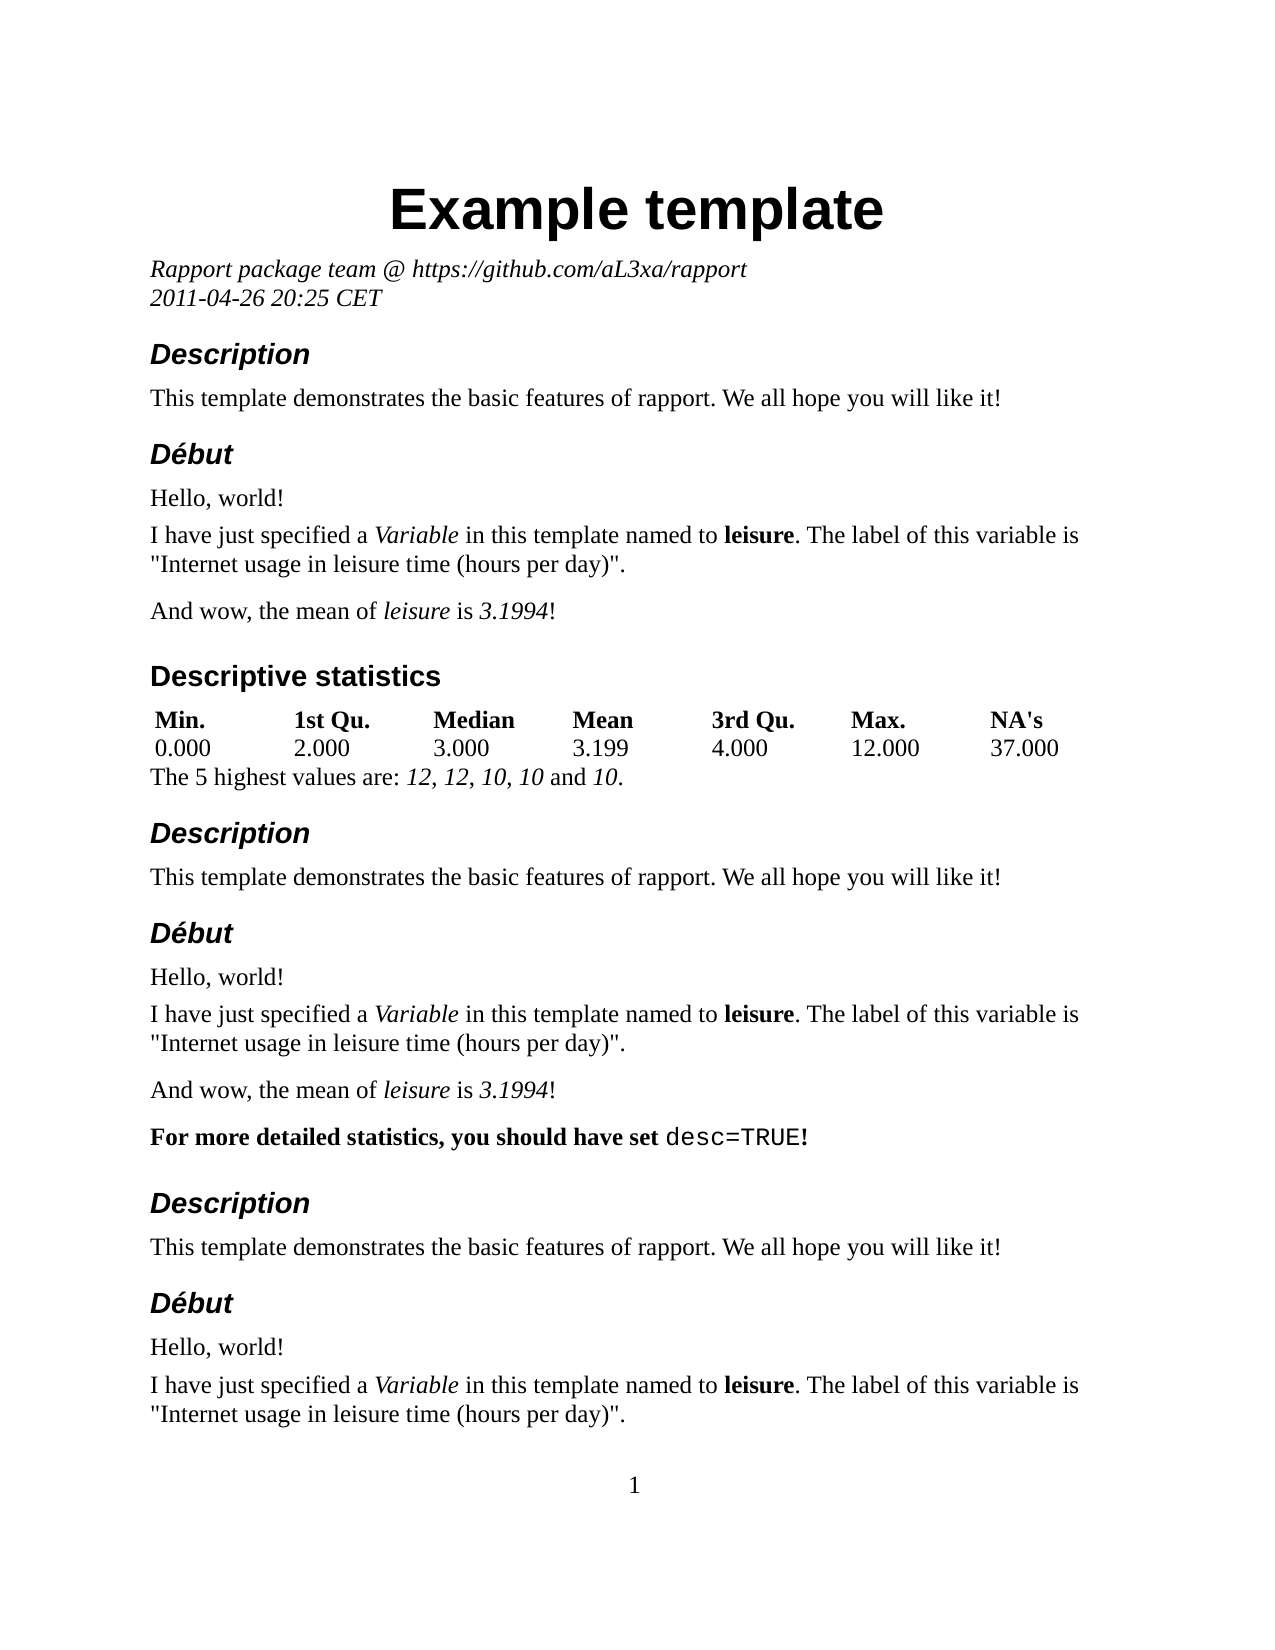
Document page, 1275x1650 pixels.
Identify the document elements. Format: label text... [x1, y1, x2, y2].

text This template demonstrates the basic features of rapport. We all hope you will like it! [150, 1232, 1125, 1261]
text Rapport package team @ https://github.com/aL3xa/rapport [150, 254, 1125, 283]
text This template demonstrates the basic features of rapport. We all hope you will like it! [150, 383, 1125, 412]
subtitle Description [150, 816, 1125, 849]
table_header Min. [150, 705, 289, 733]
text Hello, world! [150, 962, 1125, 991]
text Hello, world! [150, 483, 1125, 512]
text For more detailed statistics, you should have set desc=TRUE! [150, 1122, 1125, 1152]
text I have just specified a Variable in this template named to leisure. The label of this variable is "Internet usage in leisure time (hours per day)". [150, 521, 1125, 578]
text Hello, world! [150, 1332, 1125, 1361]
subtitle Description [150, 1186, 1125, 1220]
text And wow, the mean of leisure is 3.1994! [150, 596, 1125, 625]
table_header Max. [846, 705, 986, 733]
table_header Mean [568, 705, 707, 733]
text I have just specified a Variable in this template named to leisure. The label of this variable is "Internet usage in leisure time (hours per day)". [150, 999, 1125, 1057]
text I have just specified a Variable in this template named to leisure. The label of this variable is "Internet usage in leisure time (hours per day)". [150, 1370, 1125, 1427]
subtitle Début [150, 1286, 1125, 1320]
table_header 3rd Qu. [707, 705, 846, 733]
subtitle Début [150, 437, 1125, 470]
subtitle Descriptive statistics [150, 659, 1125, 692]
subtitle Description [150, 337, 1125, 371]
table_cell 2.000 [289, 734, 428, 762]
table_cell 37.000 [986, 734, 1125, 762]
title Example template [150, 175, 1125, 242]
text The 5 highest values are: 12, 12, 10, 10 and 10. [150, 762, 1125, 791]
table_header Median [429, 705, 568, 733]
subtitle Début [150, 916, 1125, 949]
table_cell 12.000 [846, 734, 986, 762]
table_cell 3.199 [568, 734, 707, 762]
text And wow, the mean of leisure is 3.1994! [150, 1075, 1125, 1104]
table_header 1st Qu. [289, 705, 428, 733]
text This template demonstrates the basic features of rapport. We all hope you will like it! [150, 862, 1125, 891]
text 2011-04-26 20:25 CET [150, 283, 1125, 312]
table_header NA's [986, 705, 1125, 733]
table_cell 4.000 [707, 734, 846, 762]
table_cell 0.000 [150, 734, 289, 762]
table_cell 3.000 [429, 734, 568, 762]
